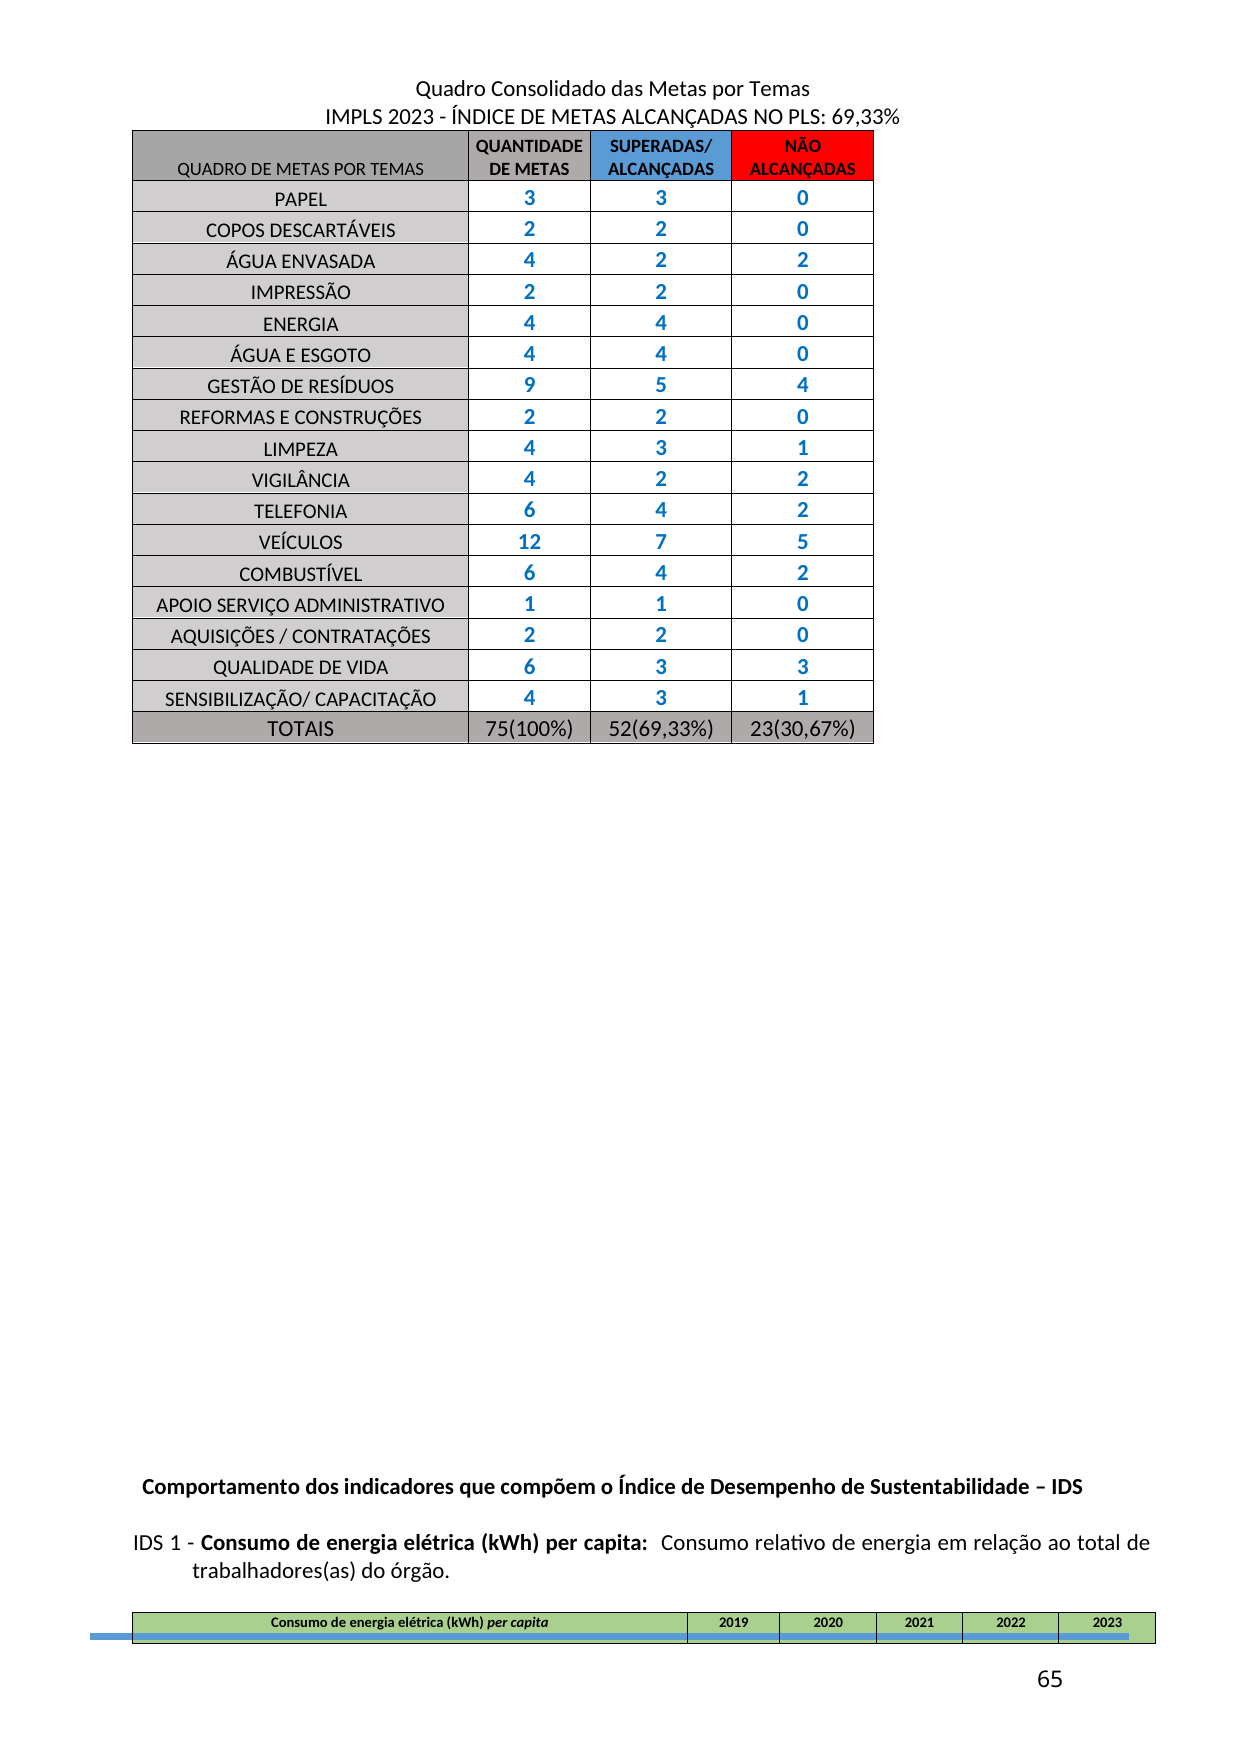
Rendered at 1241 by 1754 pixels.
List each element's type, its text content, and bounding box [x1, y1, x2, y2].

table_cell 4 [591, 306, 731, 336]
table_cell 4 [469, 431, 590, 461]
text IMPLS 2023 - ÍNDICE DE METAS ALCANÇADAS NO PLS: 69,33% [88, 102, 1137, 130]
table_header NÃO ALCANÇADAS [732, 131, 873, 180]
table_cell 2 [469, 400, 590, 430]
table_cell 6 [469, 650, 590, 680]
text Comportamento dos indicadores que compõem o Índice de Desempenho de Sustentabilidade – IDS [88, 1472, 1137, 1500]
table_cell 2 [732, 494, 873, 524]
table_cell 1 [591, 587, 731, 617]
table_cell 0 [732, 275, 873, 305]
table_header 2021 [877, 1613, 962, 1633]
table_cell 4 [469, 306, 590, 336]
table_cell TELEFONIA [133, 494, 468, 524]
table_header QUADRO DE METAS POR TEMAS [133, 131, 468, 180]
table_cell 12 [469, 525, 590, 555]
table_cell 3 [591, 681, 731, 711]
table_cell ÁGUA ENVASADA [133, 244, 468, 274]
table_cell SENSIBILIZAÇÃO/ CAPACITAÇÃO [133, 681, 468, 711]
table_cell 4 [591, 556, 731, 586]
table_cell 7 [591, 525, 731, 555]
table_header Consumo de energia elétrica (kWh) per capita [133, 1613, 687, 1633]
table_cell 0 [732, 337, 873, 367]
table_cell 4 [591, 494, 731, 524]
table_cell VIGILÂNCIA [133, 462, 468, 492]
table_cell 0 [732, 400, 873, 430]
table_cell 4 [469, 337, 590, 367]
table_cell PAPEL [133, 181, 468, 211]
table_cell 5 [732, 525, 873, 555]
table_cell 3 [469, 181, 590, 211]
text Quadro Consolidado das Metas por Temas [88, 74, 1137, 102]
table_header 2022 [963, 1613, 1058, 1633]
table_cell 2 [591, 212, 731, 242]
table_header SUPERADAS/ ALCANÇADAS [591, 131, 731, 180]
table_cell QUALIDADE DE VIDA [133, 650, 468, 680]
table_cell 1 [732, 681, 873, 711]
table_cell 0 [732, 212, 873, 242]
table_cell APOIO SERVIÇO ADMINISTRATIVO [133, 587, 468, 617]
table_cell 0 [732, 587, 873, 617]
table_cell LIMPEZA [133, 431, 468, 461]
table_header 2019 [688, 1613, 779, 1633]
table_cell 1 [732, 431, 873, 461]
table_cell 6 [469, 494, 590, 524]
table_cell 2 [469, 619, 590, 649]
table_header 2023 [1059, 1613, 1155, 1643]
table_cell 2 [469, 275, 590, 305]
table_cell 0 [732, 181, 873, 211]
table_cell 4 [591, 337, 731, 367]
table_cell 2 [591, 244, 731, 274]
table_cell 3 [591, 431, 731, 461]
table_cell VEÍCULOS [133, 525, 468, 555]
table_cell TOTAIS [133, 712, 468, 742]
text IDS 1 - Consumo de energia elétrica (kWh) per capita: Consumo relativo de energia em relação ao total de trabalhadores(as) do órgão. [133, 1528, 1152, 1584]
table_cell 4 [469, 462, 590, 492]
table_cell 2 [732, 462, 873, 492]
table_cell 2 [469, 212, 590, 242]
table_cell 9 [469, 369, 590, 399]
table_cell 2 [591, 275, 731, 305]
table_cell 5 [591, 369, 731, 399]
table_cell 3 [591, 650, 731, 680]
table_cell COMBUSTÍVEL [133, 556, 468, 586]
table_cell ÁGUA E ESGOTO [133, 337, 468, 367]
table_cell AQUISIÇÕES / CONTRATAÇÕES [133, 619, 468, 649]
table_cell 3 [732, 650, 873, 680]
table_cell 2 [732, 556, 873, 586]
table_cell 23(30,67%) [732, 712, 873, 742]
table_cell REFORMAS E CONSTRUÇÕES [133, 400, 468, 430]
table_cell GESTÃO DE RESÍDUOS [133, 369, 468, 399]
table_cell 4 [732, 369, 873, 399]
table_cell 0 [732, 306, 873, 336]
table_header 2020 [780, 1613, 876, 1633]
table_cell 6 [469, 556, 590, 586]
table_cell 0 [732, 619, 873, 649]
table_cell 2 [591, 400, 731, 430]
table_cell 75(100%) [469, 712, 590, 742]
table_cell 52(69,33%) [591, 712, 731, 742]
table_header QUANTIDADE DE METAS [469, 131, 590, 180]
table_cell 2 [732, 244, 873, 274]
table_cell IMPRESSÃO [133, 275, 468, 305]
table_cell 4 [469, 244, 590, 274]
table_cell 1 [469, 587, 590, 617]
table_cell 2 [591, 462, 731, 492]
table_cell COPOS DESCARTÁVEIS [133, 212, 468, 242]
table_cell 2 [591, 619, 731, 649]
table_cell ENERGIA [133, 306, 468, 336]
table_cell 4 [469, 681, 590, 711]
table_cell 3 [591, 181, 731, 211]
